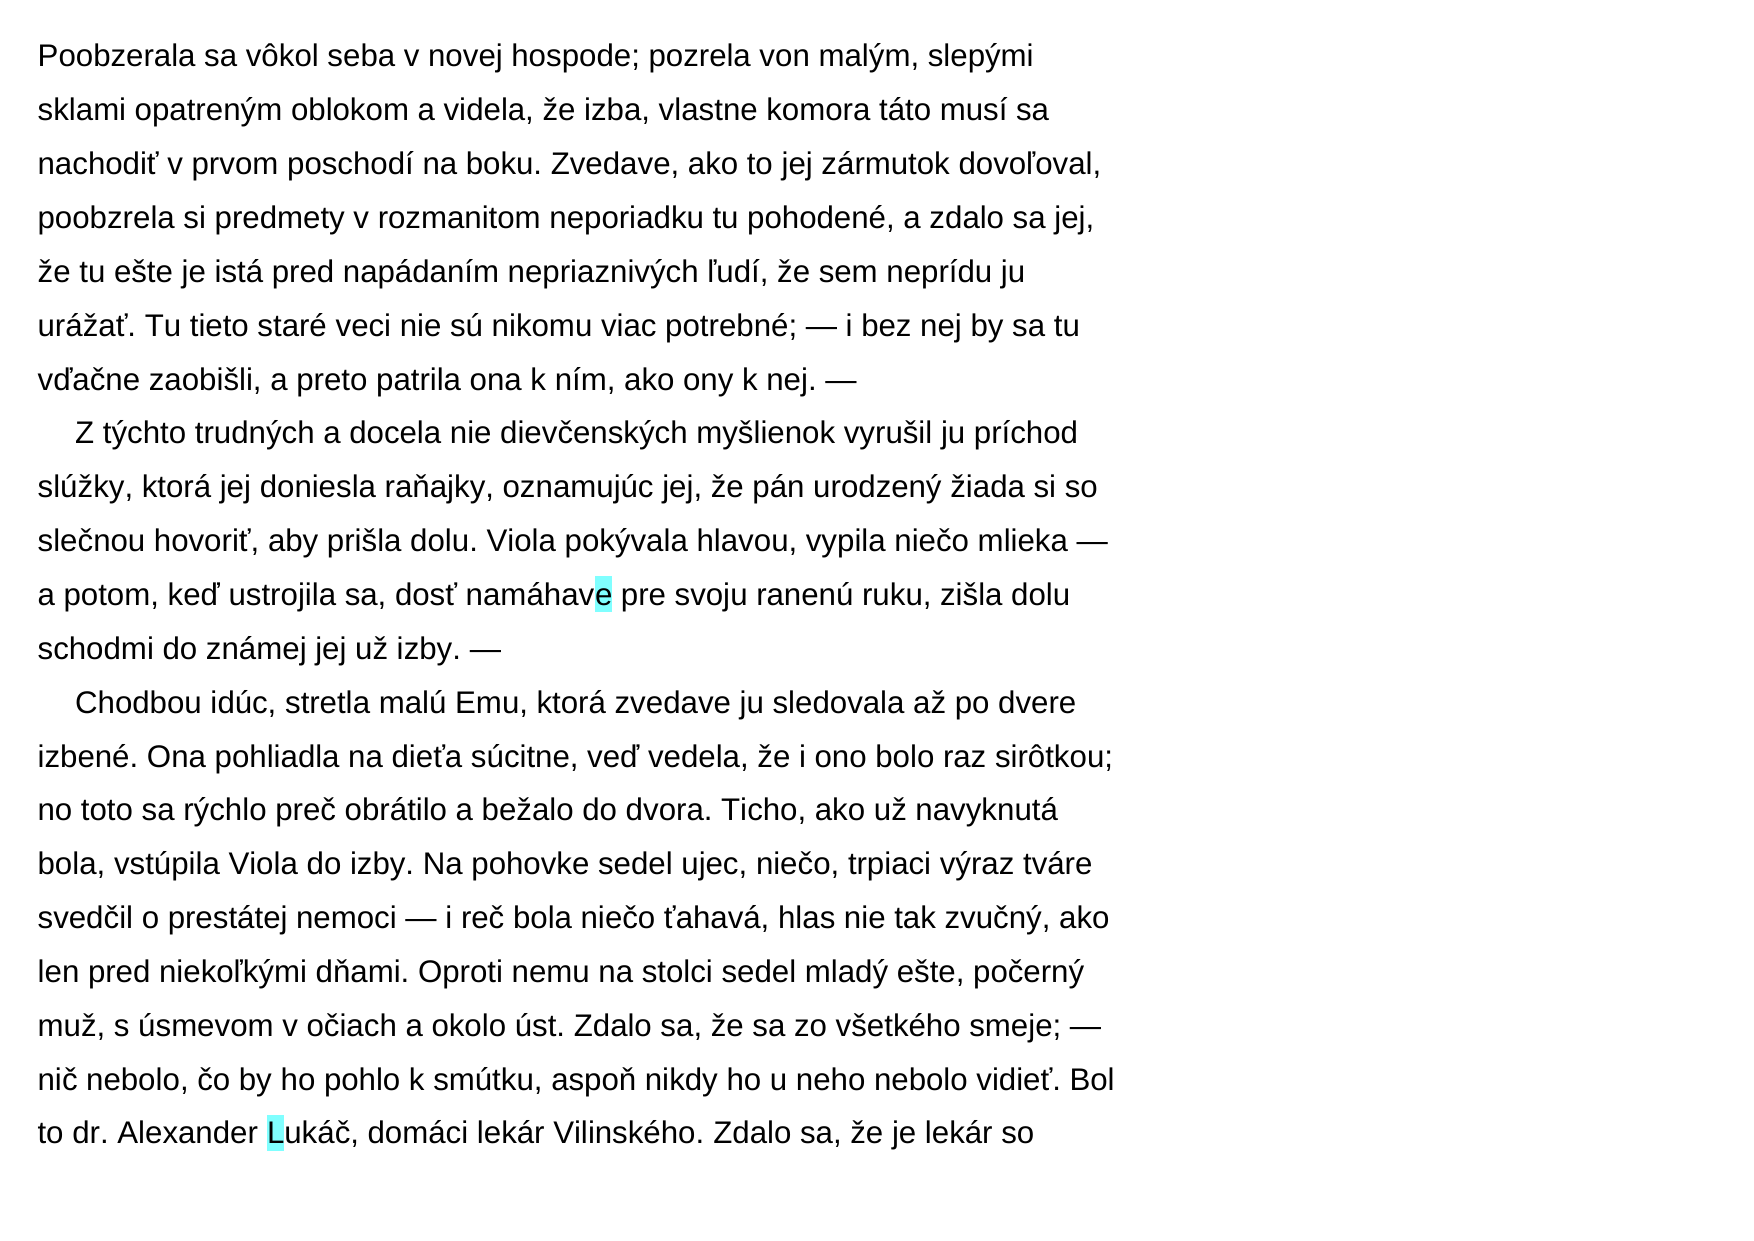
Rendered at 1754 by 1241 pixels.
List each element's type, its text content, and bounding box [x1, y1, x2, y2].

text Z týchto trudných a docela nie dievčenských myšlienok vyrušil ju príchod slúžky, ktorá jej doniesla raňajky, oznamujúc jej, že pán urodzený žiada si so slečnou hovoriť, aby prišla dolu. Viola pokývala hlavou, vypila niečo mlieka — a potom, keď ustrojila sa, dosť namáhave pre svoju ranenú ruku, zišla dolu schodmi do známej jej už izby. — [37, 414, 1130, 666]
text Poobzerala sa vôkol seba v novej hospode; pozrela von malým, slepými sklami opatreným oblokom a videla, že izba, vlastne komora táto musí sa nachodiť v prvom poschodí na boku. Zvedave, ako to jej zármutok dovoľoval, poobzrela si predmety v rozmanitom neporiadku tu pohodené, a zdalo sa jej, že tu ešte je istá pred napádaním nepriaznivých ľudí, že sem neprídu ju urážať. Tu tieto staré veci nie sú nikomu viac potrebné; — i bez nej by sa tu vďačne zaobišli, a preto patrila ona k ním, ako ony k nej. — [37, 37, 1130, 397]
text Chodbou idúc, stretla malú Emu, ktorá zvedave ju sledovala až po dvere izbené. Ona pohliadla na dieťa súcitne, veď vedela, že i ono bolo raz sirôtkou; no toto sa rýchlo preč obrátilo a bežalo do dvora. Ticho, ako už navyknutá bola, vstúpila Viola do izby. Na pohovke sedel ujec, niečo, trpiaci výraz tváre svedčil o prestátej nemoci — i reč bola niečo ťahavá, hlas nie tak zvučný, ako len pred niekoľkými dňami. Oproti nemu na stolci sedel mladý ešte, počerný muž, s úsmevom v očiach a okolo úst. Zdalo sa, že sa zo všetkého smeje; — nič nebolo, čo by ho pohlo k smútku, aspoň nikdy ho u neho nebolo vidieť. Bol to dr. Alexander Lukáč, domáci lekár Vilinského. Zdalo sa, že je lekár so [37, 684, 1130, 1151]
